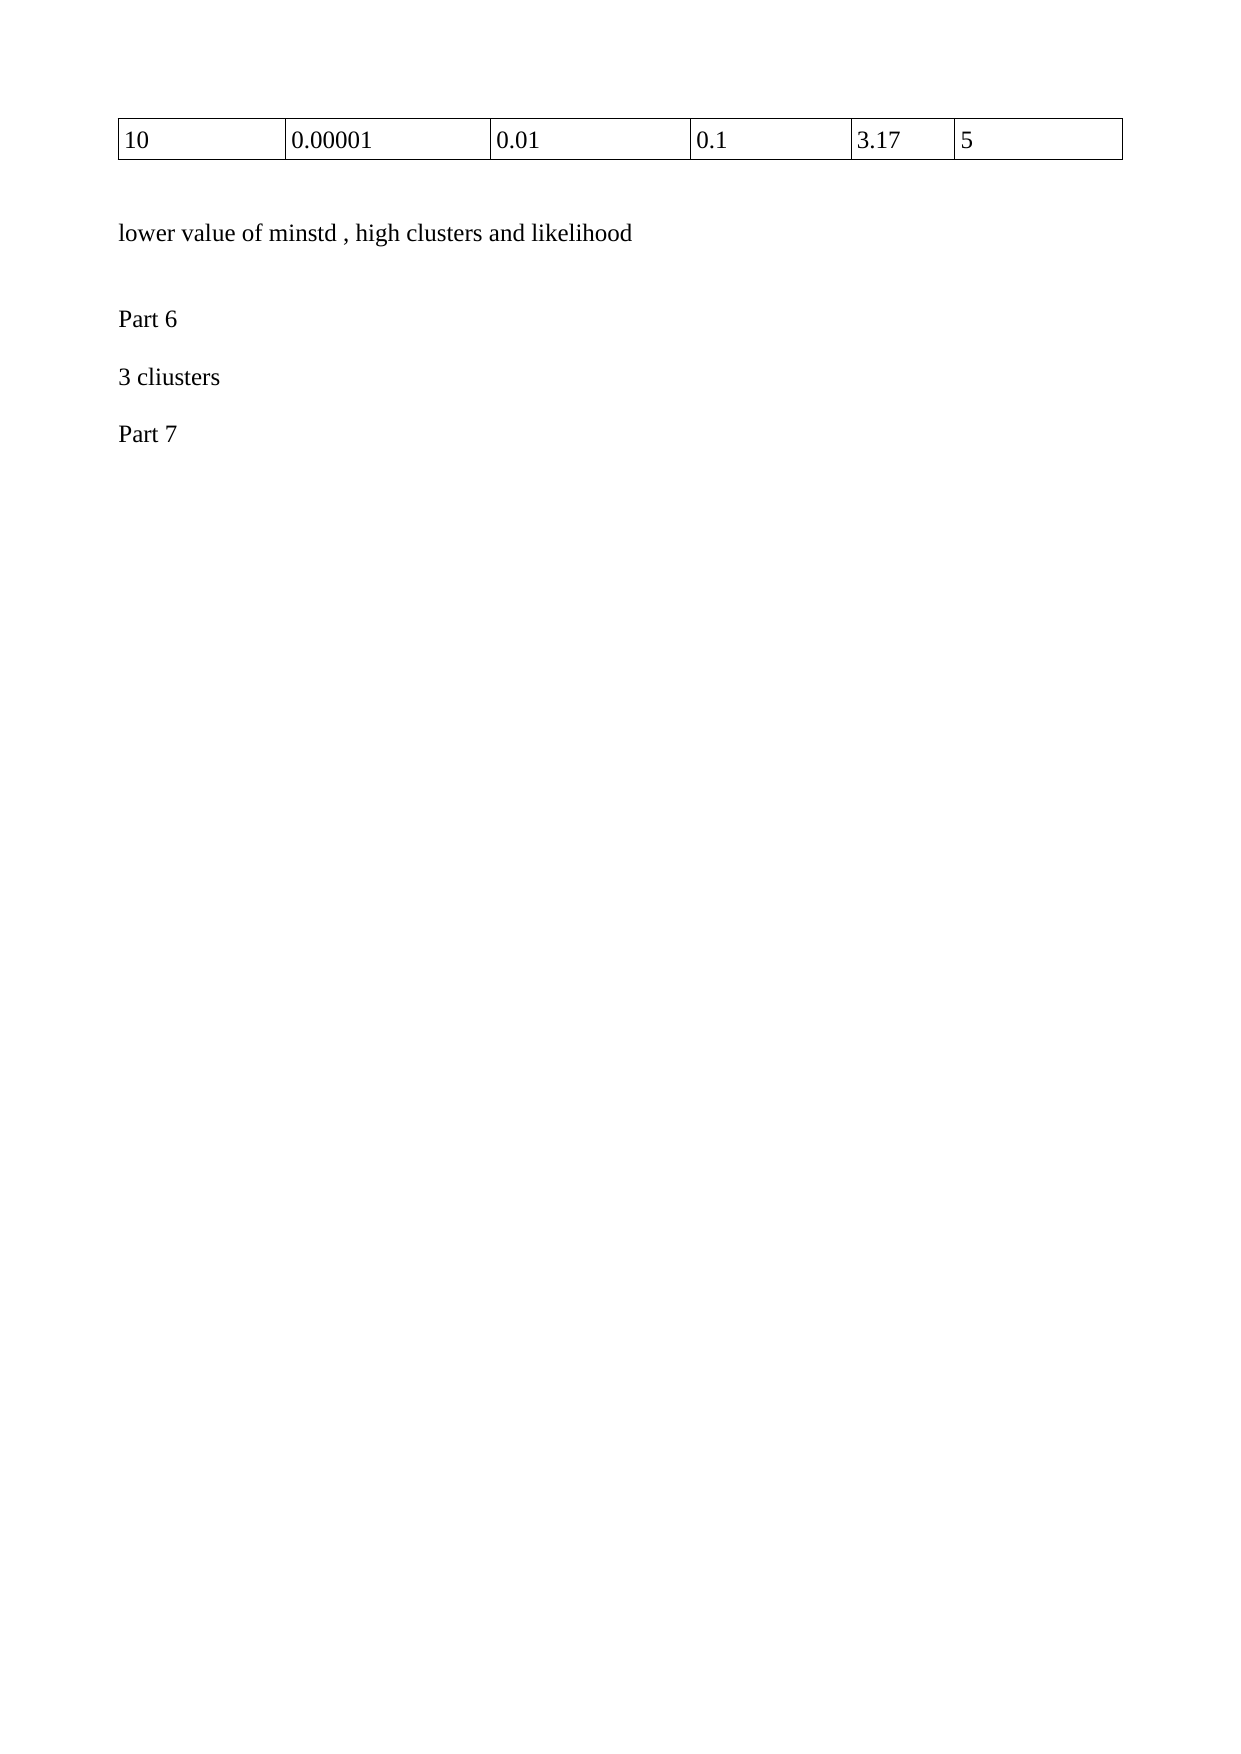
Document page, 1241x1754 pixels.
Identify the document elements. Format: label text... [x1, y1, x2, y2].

text Part 7 [118, 419, 1122, 448]
table_cell 10 [119, 119, 285, 159]
table_cell 3.17 [852, 119, 954, 159]
text Part 6 [118, 304, 1122, 333]
table_cell 0.01 [491, 119, 690, 159]
table_cell 5 [955, 119, 1122, 159]
table_cell 0.1 [691, 119, 851, 159]
table_cell 0.00001 [286, 119, 490, 159]
text lower value of minstd , high clusters and likelihood [118, 218, 1122, 247]
text 3 cliusters [118, 362, 1122, 390]
